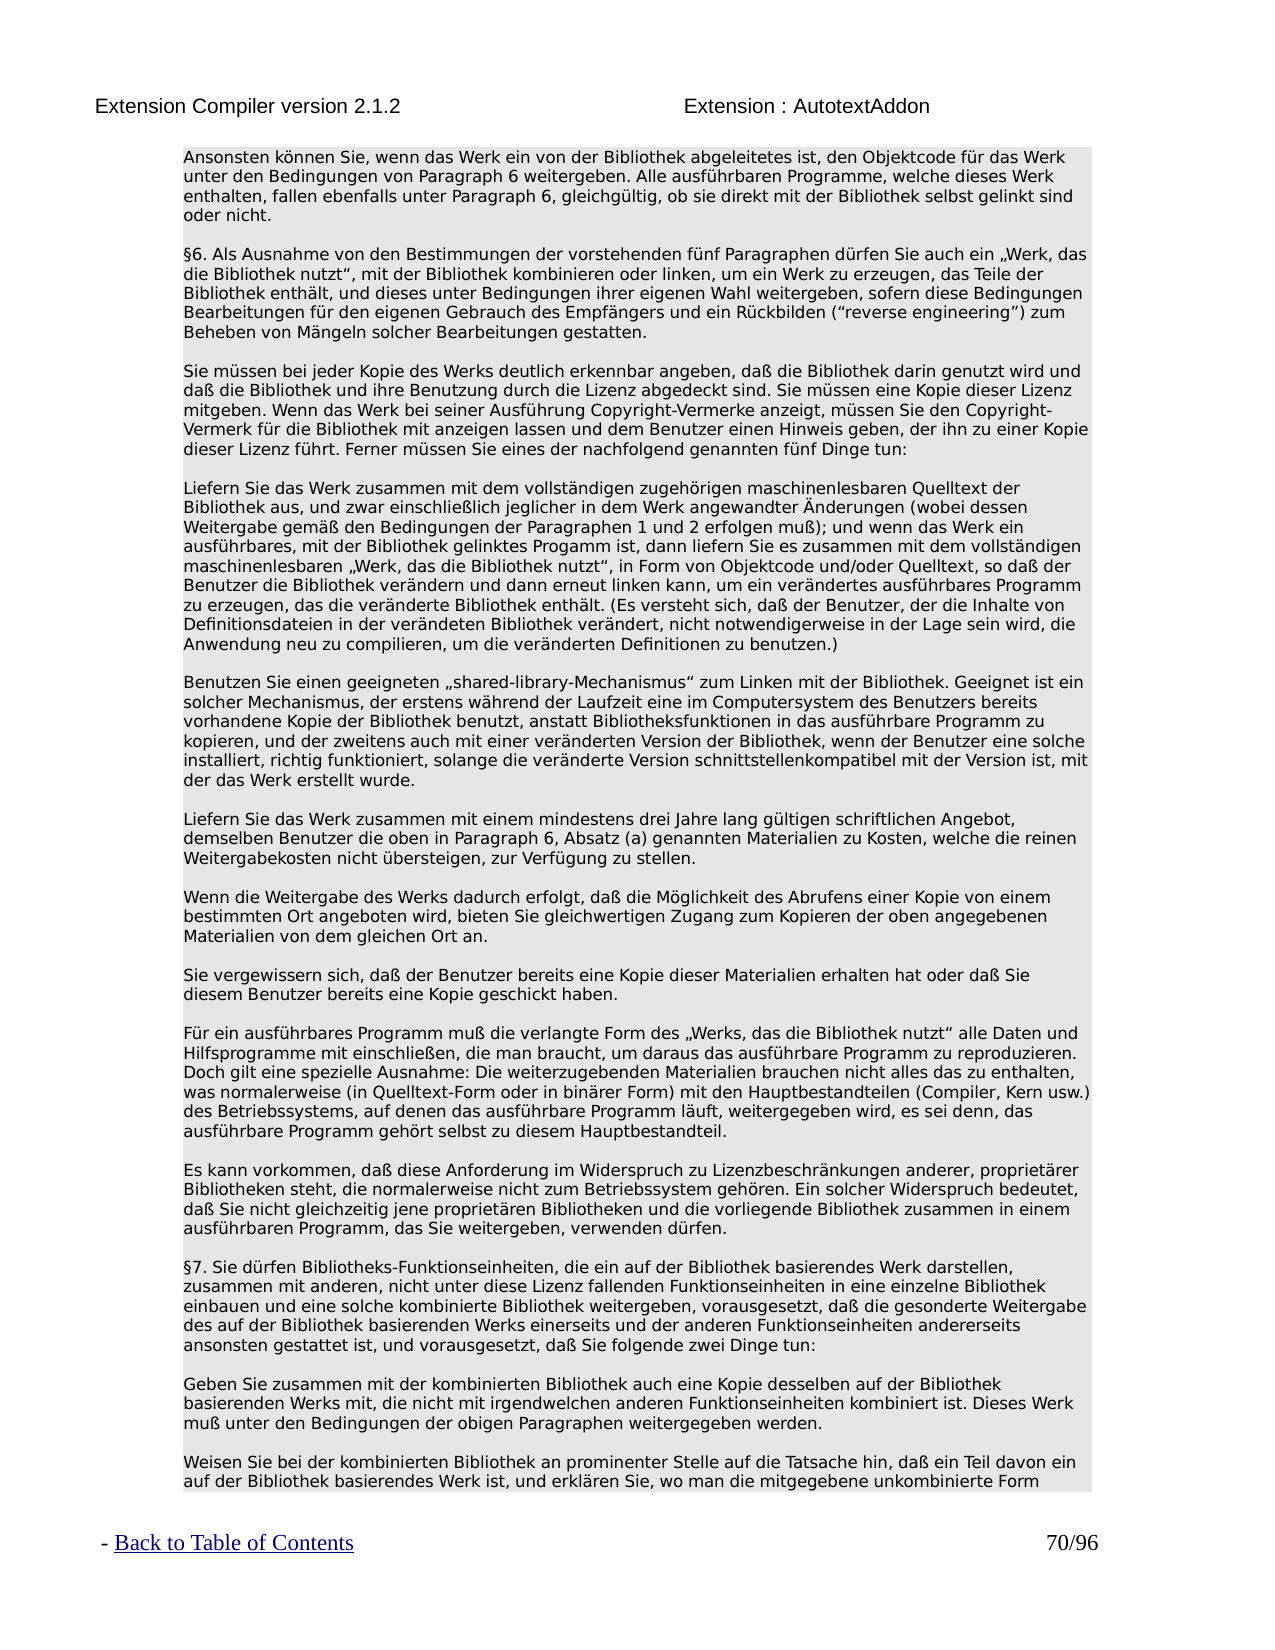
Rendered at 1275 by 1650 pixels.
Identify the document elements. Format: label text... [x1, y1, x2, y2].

text §6. Als Ausnahme von den Bestimmungen der vorstehenden fünf Paragraphen dürfen Sie auch ein „Werk, das die Bibliothek nutzt“, mit der Bibliothek kombinieren oder linken, um ein Werk zu erzeugen, das Teile der Bibliothek enthält, und dieses unter Bedingungen ihrer eigenen Wahl weitergeben, sofern diese Bedingungen Bearbeitungen für den eigenen Gebrauch des Empfängers und ein Rückbilden (“reverse engineering”) zum Beheben von Mängeln solcher Bearbeitungen gestatten. [183, 245, 1092, 342]
text Weisen Sie bei der kombinierten Bibliothek an prominenter Stelle auf die Tatsache hin, daß ein Teil davon ein auf der Bibliothek basierendes Werk ist, und erklären Sie, wo man die mitgegebene unkombinierte Form [183, 1453, 1092, 1492]
text Sie müssen bei jeder Kopie des Werks deutlich erkennbar angeben, daß die Bibliothek darin genutzt wird und daß die Bibliothek und ihre Benutzung durch die Lizenz abgedeckt sind. Sie müssen eine Kopie dieser Lizenz mitgeben. Wenn das Werk bei seiner Ausführung Copyright-Vermerke anzeigt, müssen Sie den Copyright-Vermerk für die Bibliothek mit anzeigen lassen und dem Benutzer einen Hinweis geben, der ihn zu einer Kopie dieser Lizenz führt. Ferner müssen Sie eines der nachfolgend genannten fünf Dinge tun: [183, 362, 1092, 459]
text Liefern Sie das Werk zusammen mit dem vollständigen zugehörigen maschinenlesbaren Quelltext der Bibliothek aus, und zwar einschließlich jeglicher in dem Werk angewandter Änderungen (wobei dessen Weitergabe gemäß den Bedingungen der Paragraphen 1 und 2 erfolgen muß); und wenn das Werk ein ausführbares, mit der Bibliothek gelinktes Progamm ist, dann liefern Sie es zusammen mit dem vollständigen maschinenlesbaren „Werk, das die Bibliothek nutzt“, in Form von Objektcode und/oder Quelltext, so daß der Benutzer die Bibliothek verändern und dann erneut linken kann, um ein verändertes ausführbares Programm zu erzeugen, das die veränderte Bibliothek enthält. (Es versteht sich, daß der Benutzer, der die Inhalte von Definitionsdateien in der verändeten Bibliothek verändert, nicht notwendigerweise in der Lage sein wird, die Anwendung neu zu compilieren, um die veränderten Definitionen zu benutzen.) [183, 479, 1092, 654]
text Sie vergewissern sich, daß der Benutzer bereits eine Kopie dieser Materialien erhalten hat oder daß Sie diesem Benutzer bereits eine Kopie geschickt haben. [183, 966, 1092, 1004]
text Für ein ausführbares Programm muß die verlangte Form des „Werks, das die Bibliothek nutzt“ alle Daten und Hilfsprogramme mit einschließen, die man braucht, um daraus das ausführbare Programm zu reproduzieren. Doch gilt eine spezielle Ausnahme: Die weiterzugebenden Materialien brauchen nicht alles das zu enthalten, was normalerweise (in Quelltext-Form oder in binärer Form) mit den Hauptbestandteilen (Compiler, Kern usw.) des Betriebssystems, auf denen das ausführbare Programm läuft, weitergegeben wird, es sei denn, das ausführbare Programm gehört selbst zu diesem Hauptbestandteil. [183, 1024, 1092, 1141]
text Es kann vorkommen, daß diese Anforderung im Widerspruch zu Lizenzbeschränkungen anderer, proprietärer Bibliotheken steht, die normalerweise nicht zum Betriebssystem gehören. Ein solcher Widerspruch bedeutet, daß Sie nicht gleichzeitig jene proprietären Bibliotheken und die vorliegende Bibliothek zusammen in einem ausführbaren Programm, das Sie weitergeben, verwenden dürfen. [183, 1160, 1092, 1238]
text Benutzen Sie einen geeigneten „shared-library-Mechanismus“ zum Linken mit der Bibliothek. Geeignet ist ein solcher Mechanismus, der erstens während der Laufzeit eine im Computersystem des Benutzers bereits vorhandene Kopie der Bibliothek benutzt, anstatt Bibliotheksfunktionen in das ausführbare Programm zu kopieren, und der zweitens auch mit einer veränderten Version der Bibliothek, wenn der Benutzer eine solche installiert, richtig funktioniert, solange die veränderte Version schnittstellenkompatibel mit der Version ist, mit der das Werk erstellt wurde. [183, 673, 1092, 790]
text Ansonsten können Sie, wenn das Werk ein von der Bibliothek abgeleitetes ist, den Objektcode für das Werk unter den Bedingungen von Paragraph 6 weitergeben. Alle ausführbaren Programme, welche dieses Werk enthalten, fallen ebenfalls unter Paragraph 6, gleichgültig, ob sie direkt mit der Bibliothek selbst gelinkt sind oder nicht. [183, 147, 1092, 225]
text Wenn die Weitergabe des Werks dadurch erfolgt, daß die Möglichkeit des Abrufens einer Kopie von einem bestimmten Ort angeboten wird, bieten Sie gleichwertigen Zugang zum Kopieren der oben angegebenen Materialien von dem gleichen Ort an. [183, 888, 1092, 946]
text §7. Sie dürfen Bibliotheks-Funktionseinheiten, die ein auf der Bibliothek basierendes Werk darstellen, zusammen mit anderen, nicht unter diese Lizenz fallenden Funktionseinheiten in eine einzelne Bibliothek einbauen und eine solche kombinierte Bibliothek weitergeben, vorausgesetzt, daß die gesonderte Weitergabe des auf der Bibliothek basierenden Werks einerseits und der anderen Funktionseinheiten andererseits ansonsten gestattet ist, und vorausgesetzt, daß Sie folgende zwei Dinge tun: [183, 1258, 1092, 1355]
text Geben Sie zusammen mit der kombinierten Bibliothek auch eine Kopie desselben auf der Bibliothek basierenden Werks mit, die nicht mit irgendwelchen anderen Funktionseinheiten kombiniert ist. Dieses Werk muß unter den Bedingungen der obigen Paragraphen weitergegeben werden. [183, 1375, 1092, 1433]
text Liefern Sie das Werk zusammen mit einem mindestens drei Jahre lang gültigen schriftlichen Angebot, demselben Benutzer die oben in Paragraph 6, Absatz (a) genannten Materialien zu Kosten, welche die reinen Weitergabekosten nicht übersteigen, zur Verfügung zu stellen. [183, 810, 1092, 868]
